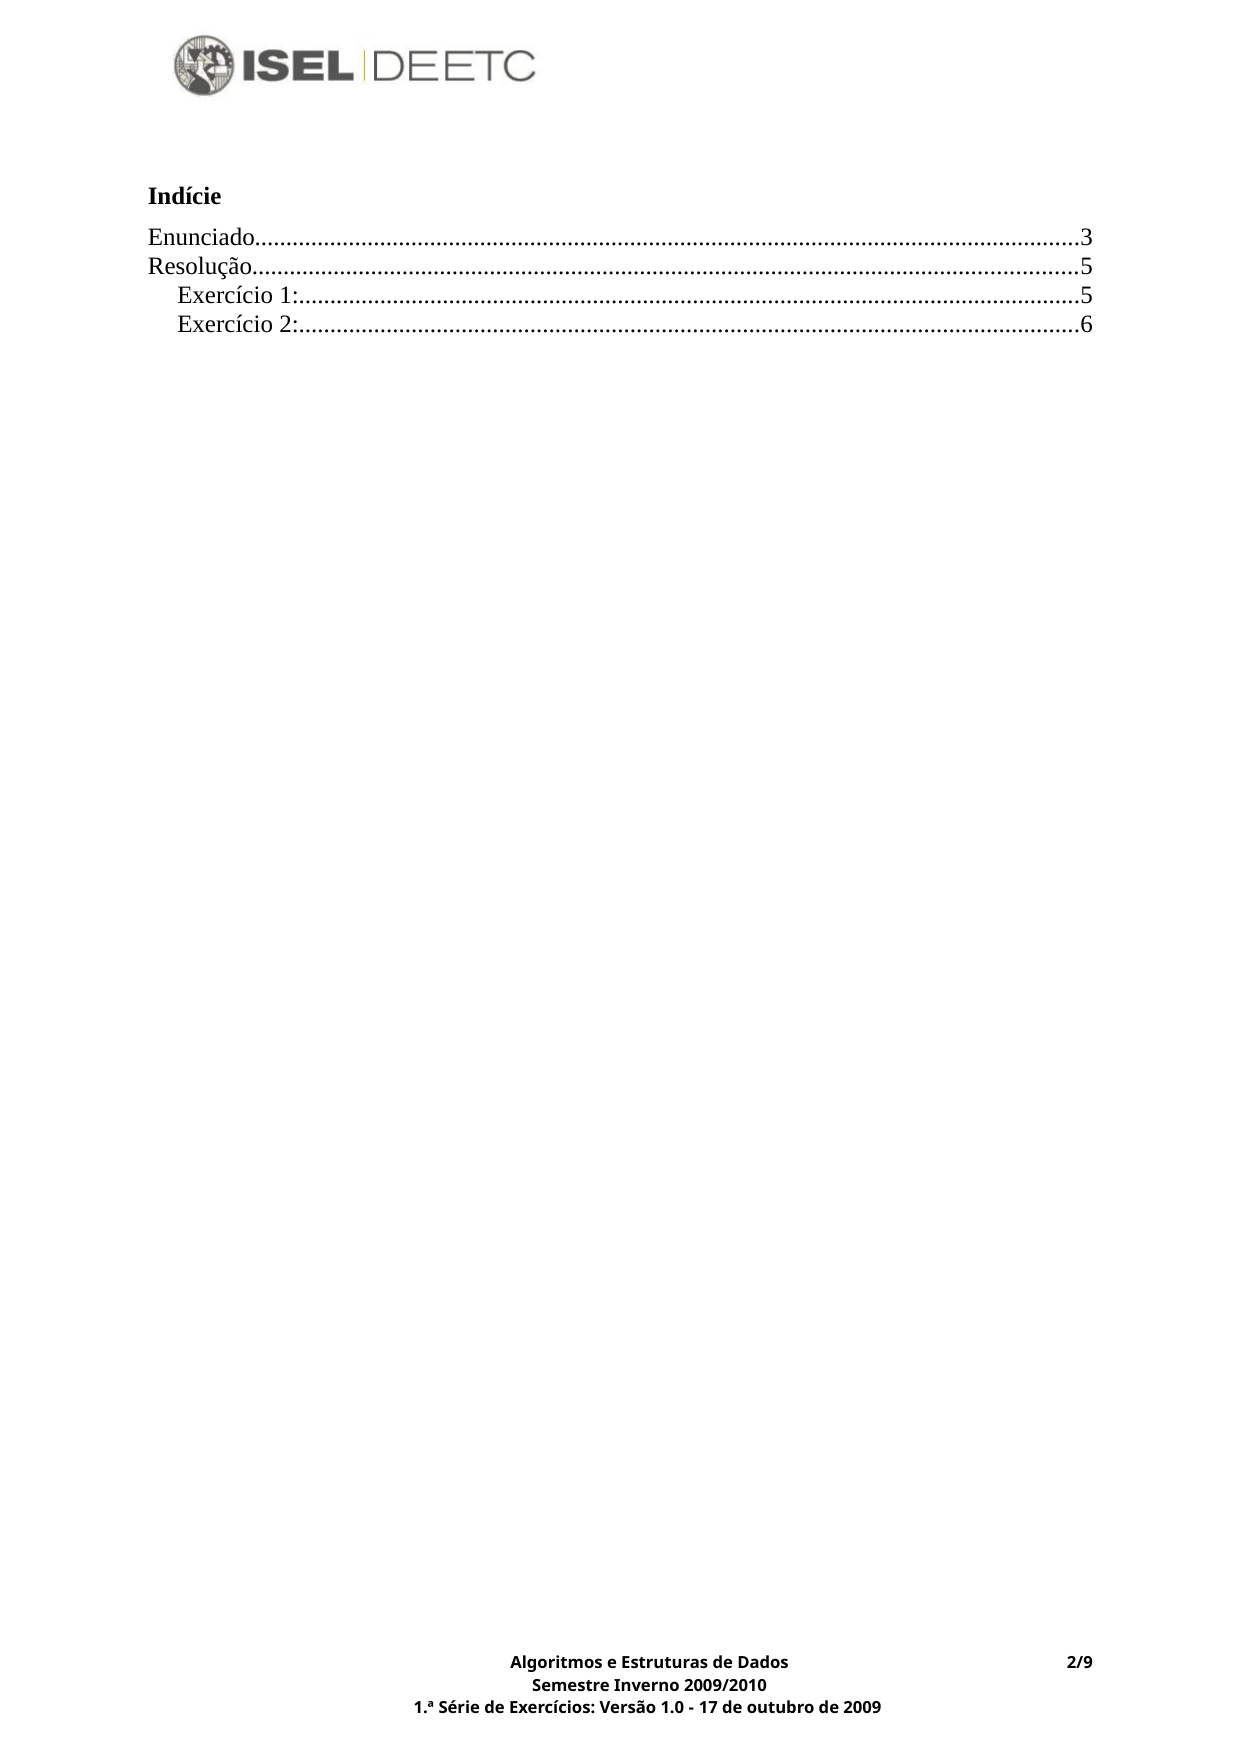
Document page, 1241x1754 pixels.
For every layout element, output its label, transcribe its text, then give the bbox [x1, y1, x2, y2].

text Enunciado 3 [148, 222, 1093, 251]
text Exercício 1: 5 [177, 280, 1093, 309]
picture [164, 20, 566, 121]
text Exercício 2: 6 [177, 309, 1093, 337]
subtitle Indície [148, 181, 1093, 210]
text Resolução 5 [148, 251, 1093, 280]
